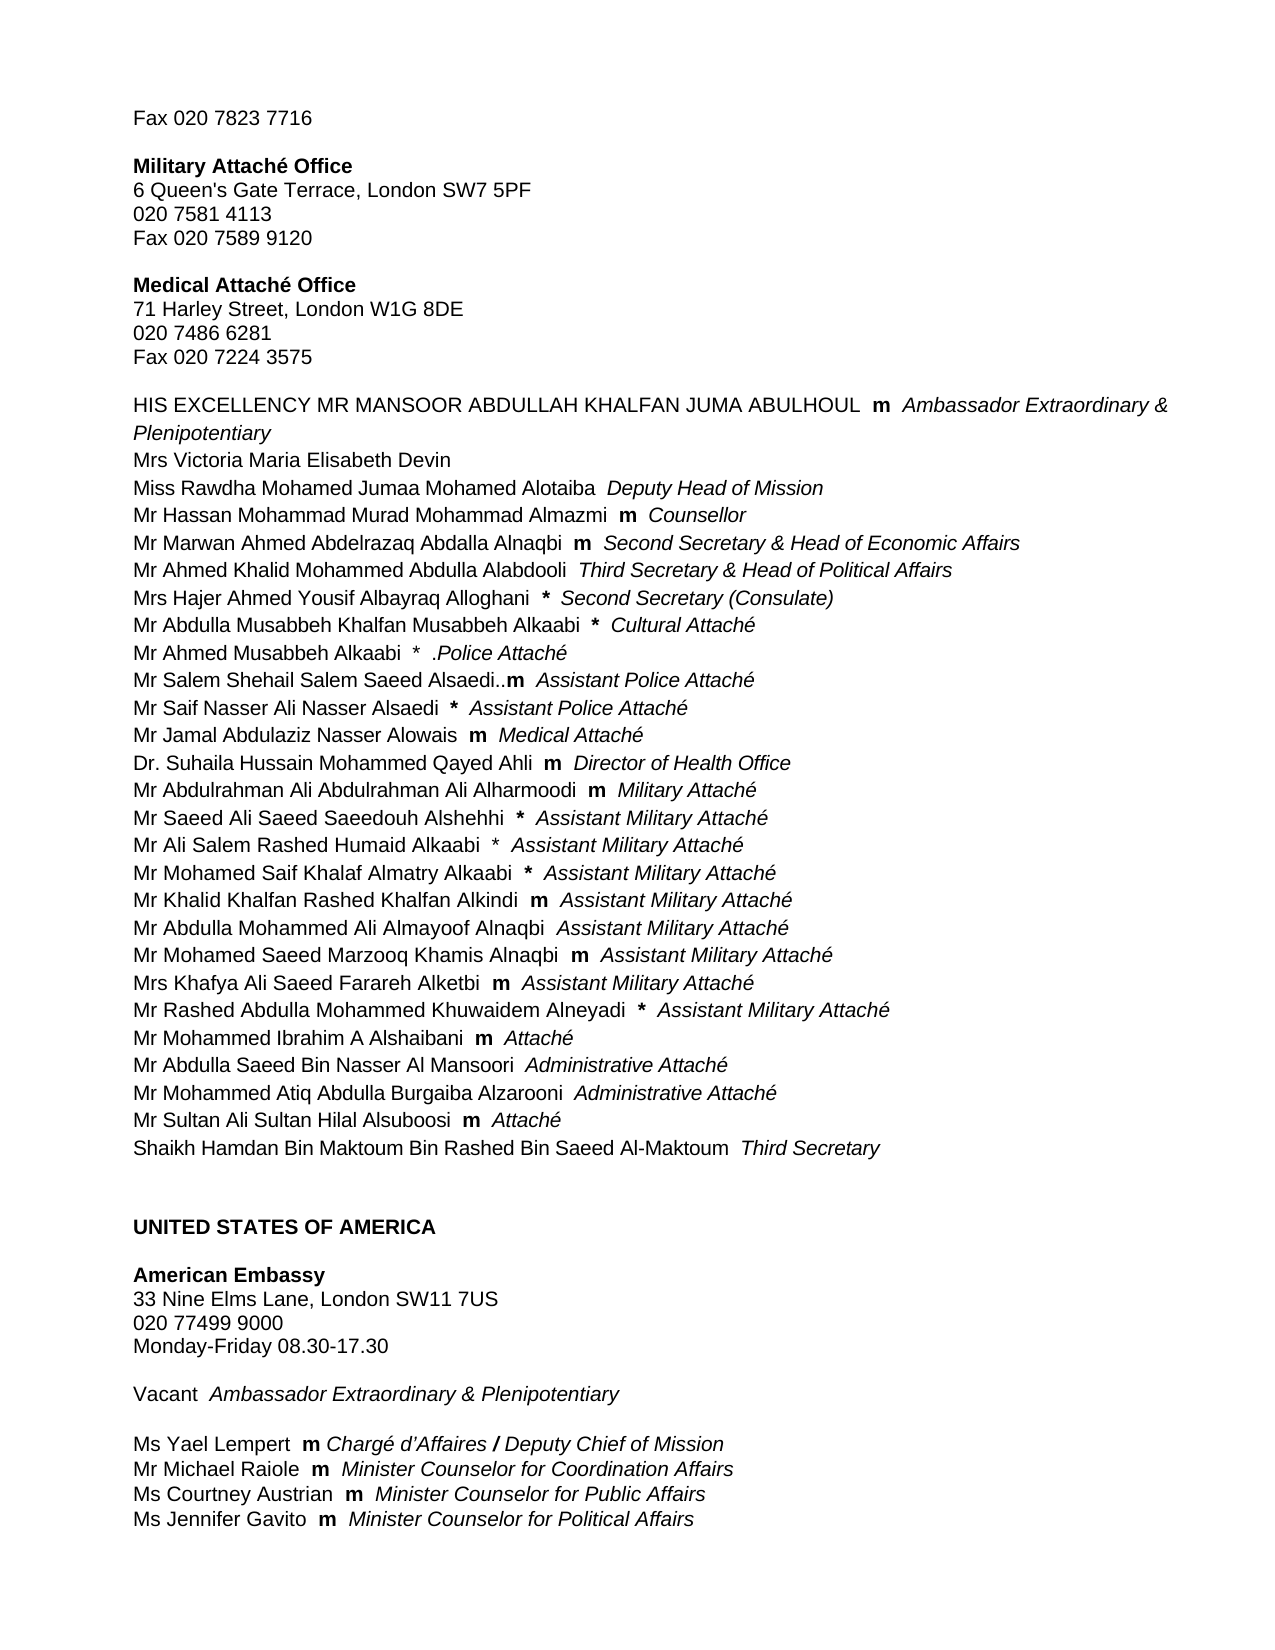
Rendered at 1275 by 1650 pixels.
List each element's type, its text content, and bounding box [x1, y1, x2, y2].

text 020 7581 4113 [133, 201, 1181, 225]
text Mr Abdulla Mohammed Ali Almayoof Alnaqbi Assistant Military Attaché [133, 916, 1181, 939]
text Mr Sultan Ali Sultan Hilal Alsuboosi m Attaché [133, 1108, 1181, 1132]
text Monday-Friday 08.30-17.30 [133, 1334, 1181, 1358]
text Mr Rashed Abdulla Mohammed Khuwaidem Alneyadi * Assistant Military Attaché [133, 998, 1181, 1022]
text Mr Abdulla Saeed Bin Nasser Al Mansoori Administrative Attaché [133, 1053, 1181, 1077]
text Mr Mohamed Saif Khalaf Almatry Alkaabi * Assistant Military Attaché [133, 861, 1181, 884]
text 6 Queen's Gate Terrace, London SW7 5PF [133, 177, 1181, 201]
text Mr Saeed Ali Saeed Saeedouh Alshehhi * Assistant Military Attaché [133, 806, 1181, 829]
text Mr Ahmed Khalid Mohammed Abdulla Alabdooli Third Secretary & Head of Political Affairs [133, 558, 1181, 582]
text Mr Mohamed Saeed Marzooq Khamis Alnaqbi m Assistant Military Attaché [133, 943, 1181, 967]
text Ms Jennifer Gavito m Minister Counselor for Political Affairs [133, 1507, 1179, 1531]
text 33 Nine Elms Lane, London SW11 7US [133, 1286, 1181, 1310]
text Mr Abdulrahman Ali Abdulrahman Ali Alharmoodi m Military Attaché [133, 778, 1181, 802]
text Military Attaché Office [133, 153, 1181, 177]
text 020 77499 9000 [133, 1310, 1181, 1334]
text Mrs Hajer Ahmed Yousif Albayraq Alloghani * Second Secretary (Consulate) [133, 586, 1181, 609]
text Mrs Victoria Maria Elisabeth Devin [133, 448, 1181, 472]
text Mr Marwan Ahmed Abdelrazaq Abdalla Alnaqbi m Second Secretary & Head of Economic Affairs [133, 531, 1181, 554]
text 020 7486 6281 [133, 321, 1181, 345]
text Mr Salem Shehail Salem Saeed Alsaedi..m Assistant Police Attaché [133, 668, 1181, 692]
text 71 Harley Street, London W1G 8DE [133, 297, 1181, 321]
subtitle American Embassy [133, 1262, 1181, 1286]
text Mr Mohammed Ibrahim A Alshaibani m Attaché [133, 1026, 1181, 1049]
text Mr Michael Raiole m Minister Counselor for Coordination Affairs [133, 1457, 1179, 1481]
text Shaikh Hamdan Bin Maktoum Bin Rashed Bin Saeed Al-Maktoum Third Secretary [133, 1136, 1181, 1159]
text UNITED STATES OF AMERICA [133, 1214, 1181, 1238]
text HIS EXCELLENCY MR MANSOOR ABDULLAH KHALFAN JUMA ABULHOUL m Ambassador Extraordinary & Plenipotentiary [133, 393, 1181, 444]
text Fax 020 7823 7716 [133, 106, 1181, 129]
text Mr Ali Salem Rashed Humaid Alkaabi * Assistant Military Attaché [133, 833, 1181, 857]
text Dr. Suhaila Hussain Mohammed Qayed Ahli m Director of Health Office [133, 751, 1181, 774]
text Fax 020 7589 9120 [133, 225, 1181, 249]
text Mr Mohammed Atiq Abdulla Burgaiba Alzarooni Administrative Attaché [133, 1081, 1181, 1104]
text Ms Yael Lempert m Chargé d’Affaires / Deputy Chief of Mission [133, 1431, 1179, 1455]
text Vacant Ambassador Extraordinary & Plenipotentiary [133, 1382, 1181, 1406]
text Mr Abdulla Musabbeh Khalfan Musabbeh Alkaabi * Cultural Attaché [133, 613, 1181, 637]
text Ms Courtney Austrian m Minister Counselor for Public Affairs [133, 1482, 1179, 1506]
text Mr Jamal Abdulaziz Nasser Alowais m Medical Attaché [133, 723, 1181, 747]
text Mr Hassan Mohammad Murad Mohammad Almazmi m Counsellor [133, 503, 1181, 527]
text Mrs Khafya Ali Saeed Farareh Alketbi m Assistant Military Attaché [133, 971, 1181, 994]
text Fax 020 7224 3575 [133, 345, 1181, 369]
text Mr Ahmed Musabbeh Alkaabi * .Police Attaché [133, 641, 1181, 664]
text Miss Rawdha Mohamed Jumaa Mohamed Alotaiba Deputy Head of Mission [133, 476, 1181, 499]
text Mr Saif Nasser Ali Nasser Alsaedi * Assistant Police Attaché [133, 696, 1181, 719]
text Medical Attaché Office [133, 273, 1181, 297]
text Mr Khalid Khalfan Rashed Khalfan Alkindi m Assistant Military Attaché [133, 888, 1181, 912]
